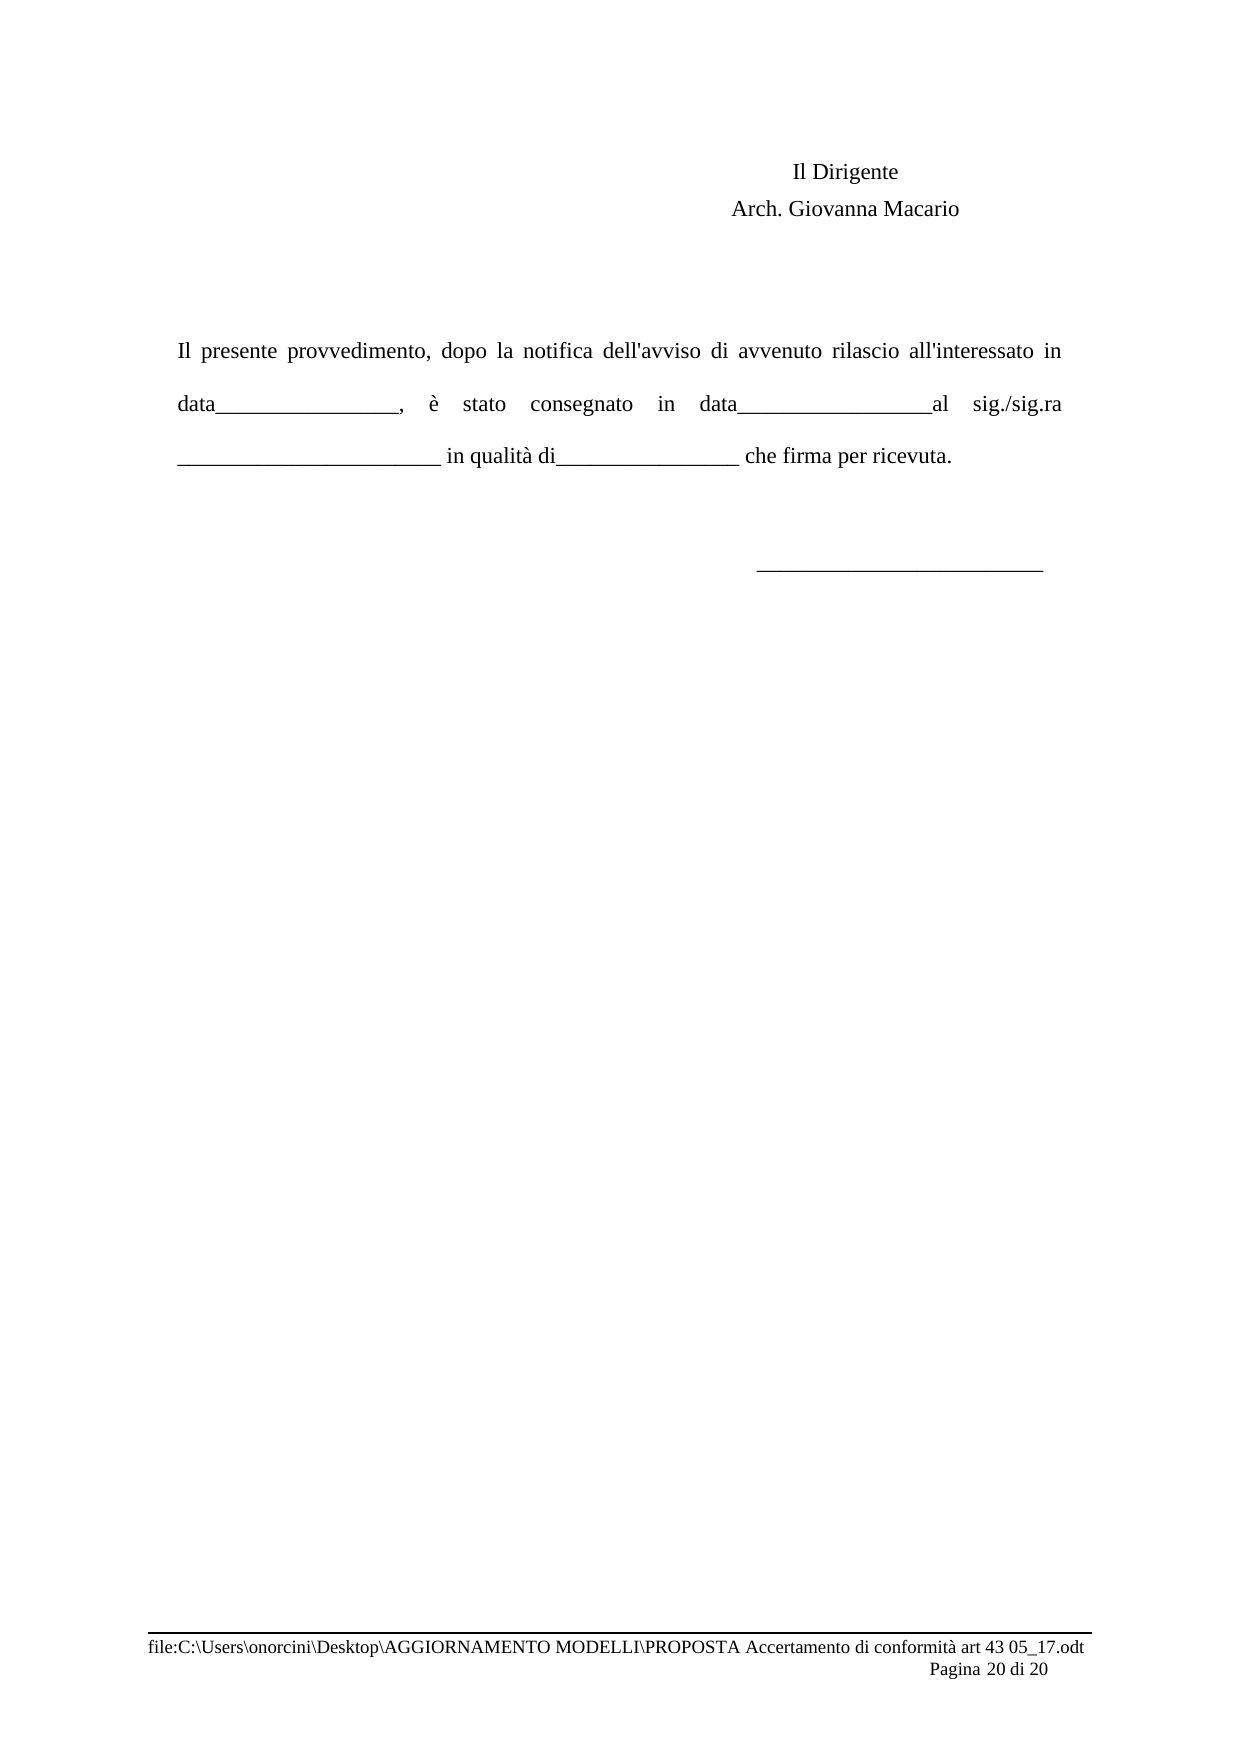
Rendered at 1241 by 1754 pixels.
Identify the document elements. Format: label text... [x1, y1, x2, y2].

table_header Il Dirigente Arch. Giovanna Macario [598, 148, 1093, 221]
list Il presente provvedimento, dopo la notifica dell'avviso di avvenuto rilascio all'interessato in data________________, è stato consegnato in data_________________al sig./sig.ra _______________________ in qualità di________________ che firma per ricevuta. _________________________ [177, 337, 1063, 574]
table_header [148, 148, 598, 221]
